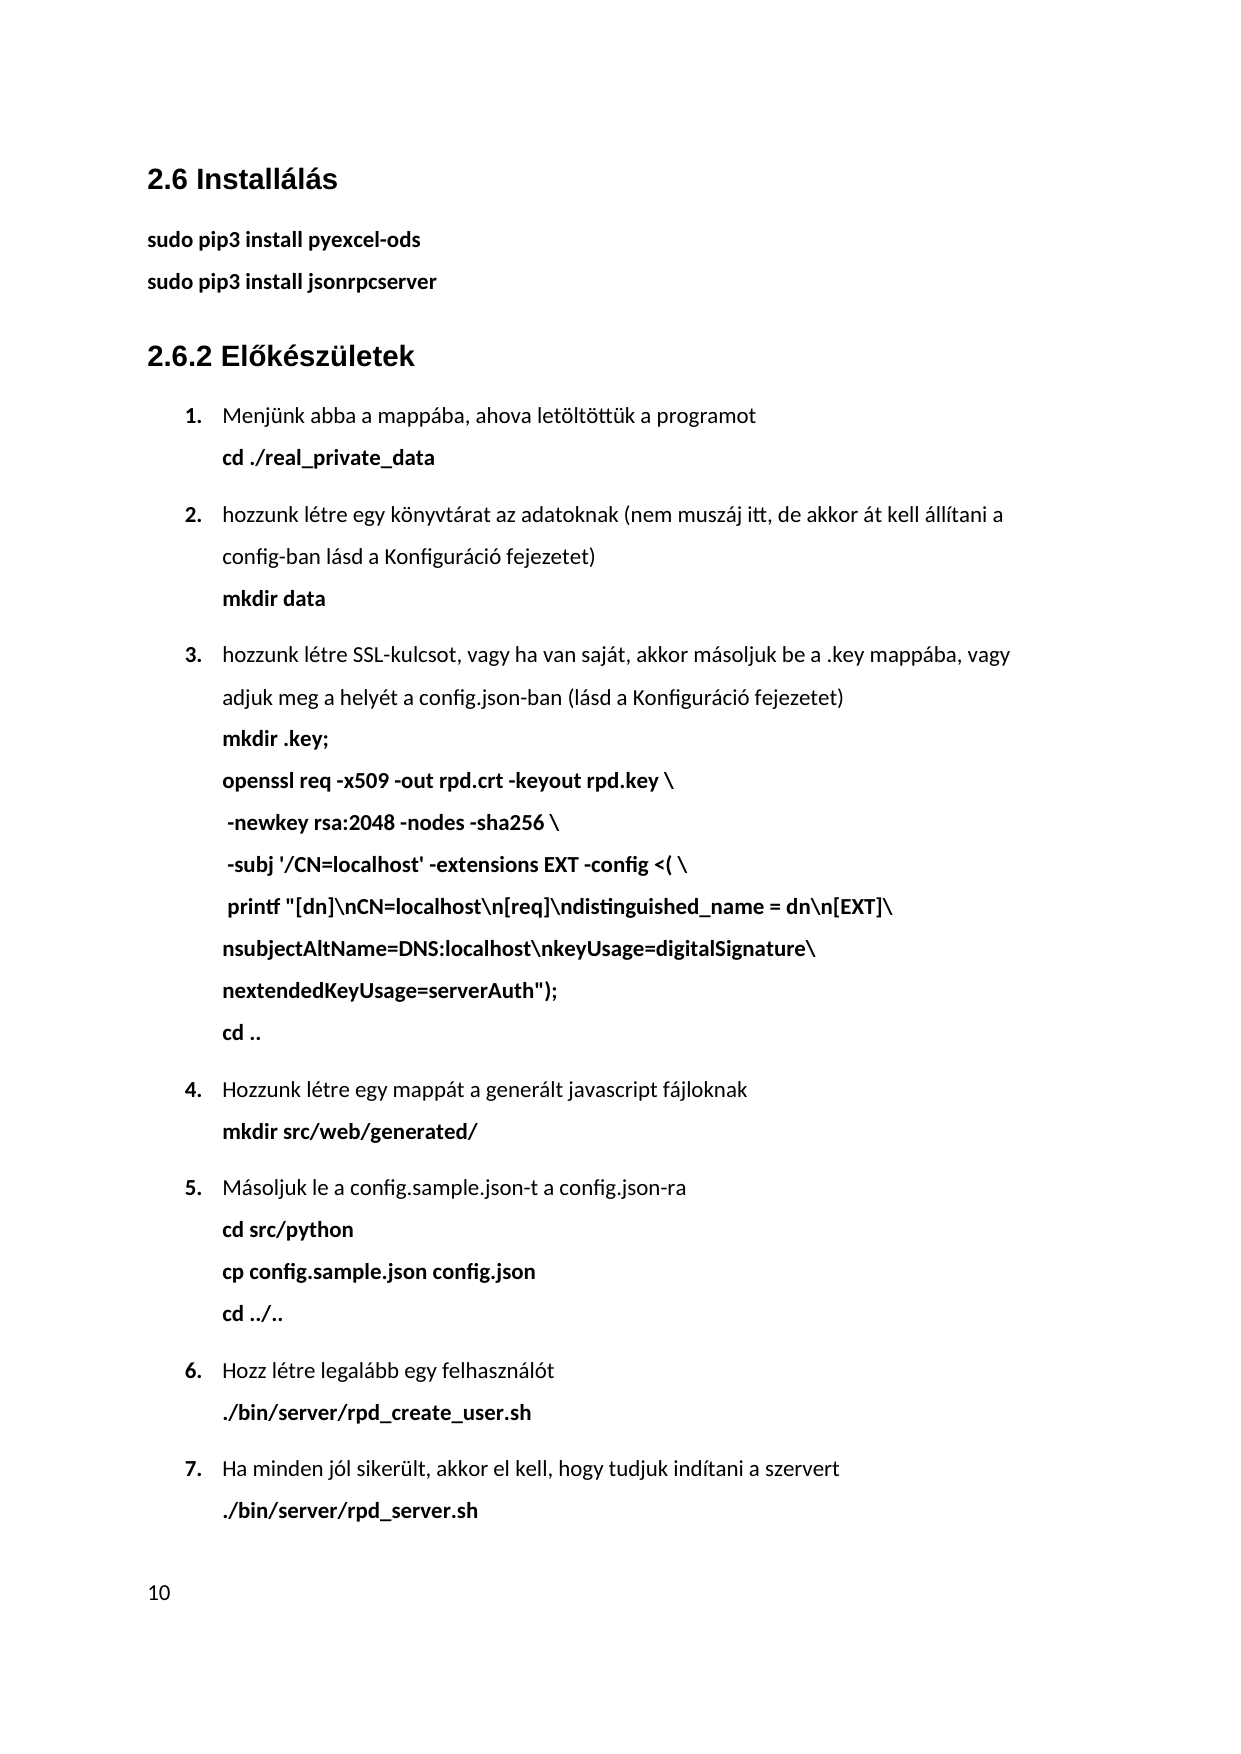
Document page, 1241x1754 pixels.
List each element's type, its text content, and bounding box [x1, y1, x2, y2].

list hozzunk létre SSL-kulcsot, vagy ha van saját, akkor másoljuk be a .key mappába, vagy adjuk meg a helyét a config.json-ban (lásd a Konfiguráció fejezetet) mkdir .key; openssl req -x509 -out rpd.crt -keyout rpd.key \ -newkey rsa:2048 -nodes -sha256 \ -subj '/CN=localhost' -extensions EXT -config <( \ printf "[dn]\nCN=localhost\n[req]\ndistinguished_name = dn\n[EXT]\nsubjectAltName=DNS:localhost\nkeyUsage=digitalSignature\nextendedKeyUsage=serverAuth"); cd .. [184, 641, 1033, 1046]
list Ha minden jól sikerült, akkor el kell, hogy tudjuk indítani a szervert ./bin/server/rpd_server.sh [184, 1454, 1033, 1524]
text sudo pip3 install pyexcel-ods sudo pip3 install jsonrpcserver [147, 225, 1033, 295]
list Menjünk abba a mappába, ahova letöltöttük a programot cd ./real_private_data [184, 402, 1033, 472]
list Másoljuk le a config.sample.json-t a config.json-ra cd src/python cp config.sample.json config.json cd ../.. [184, 1173, 1033, 1327]
list hozzunk létre egy könyvtárat az adatoknak (nem muszáj itt, de akkor át kell állítani a config-ban lásd a Konfiguráció fejezetet) mkdir data [184, 500, 1033, 612]
list Hozz létre legalább egy felhasználót ./bin/server/rpd_create_user.sh [184, 1356, 1033, 1426]
subtitle Előkészületek [147, 338, 1033, 372]
list Hozzunk létre egy mappát a generált javascript fájloknak mkdir src/web/generated/ [184, 1075, 1033, 1145]
